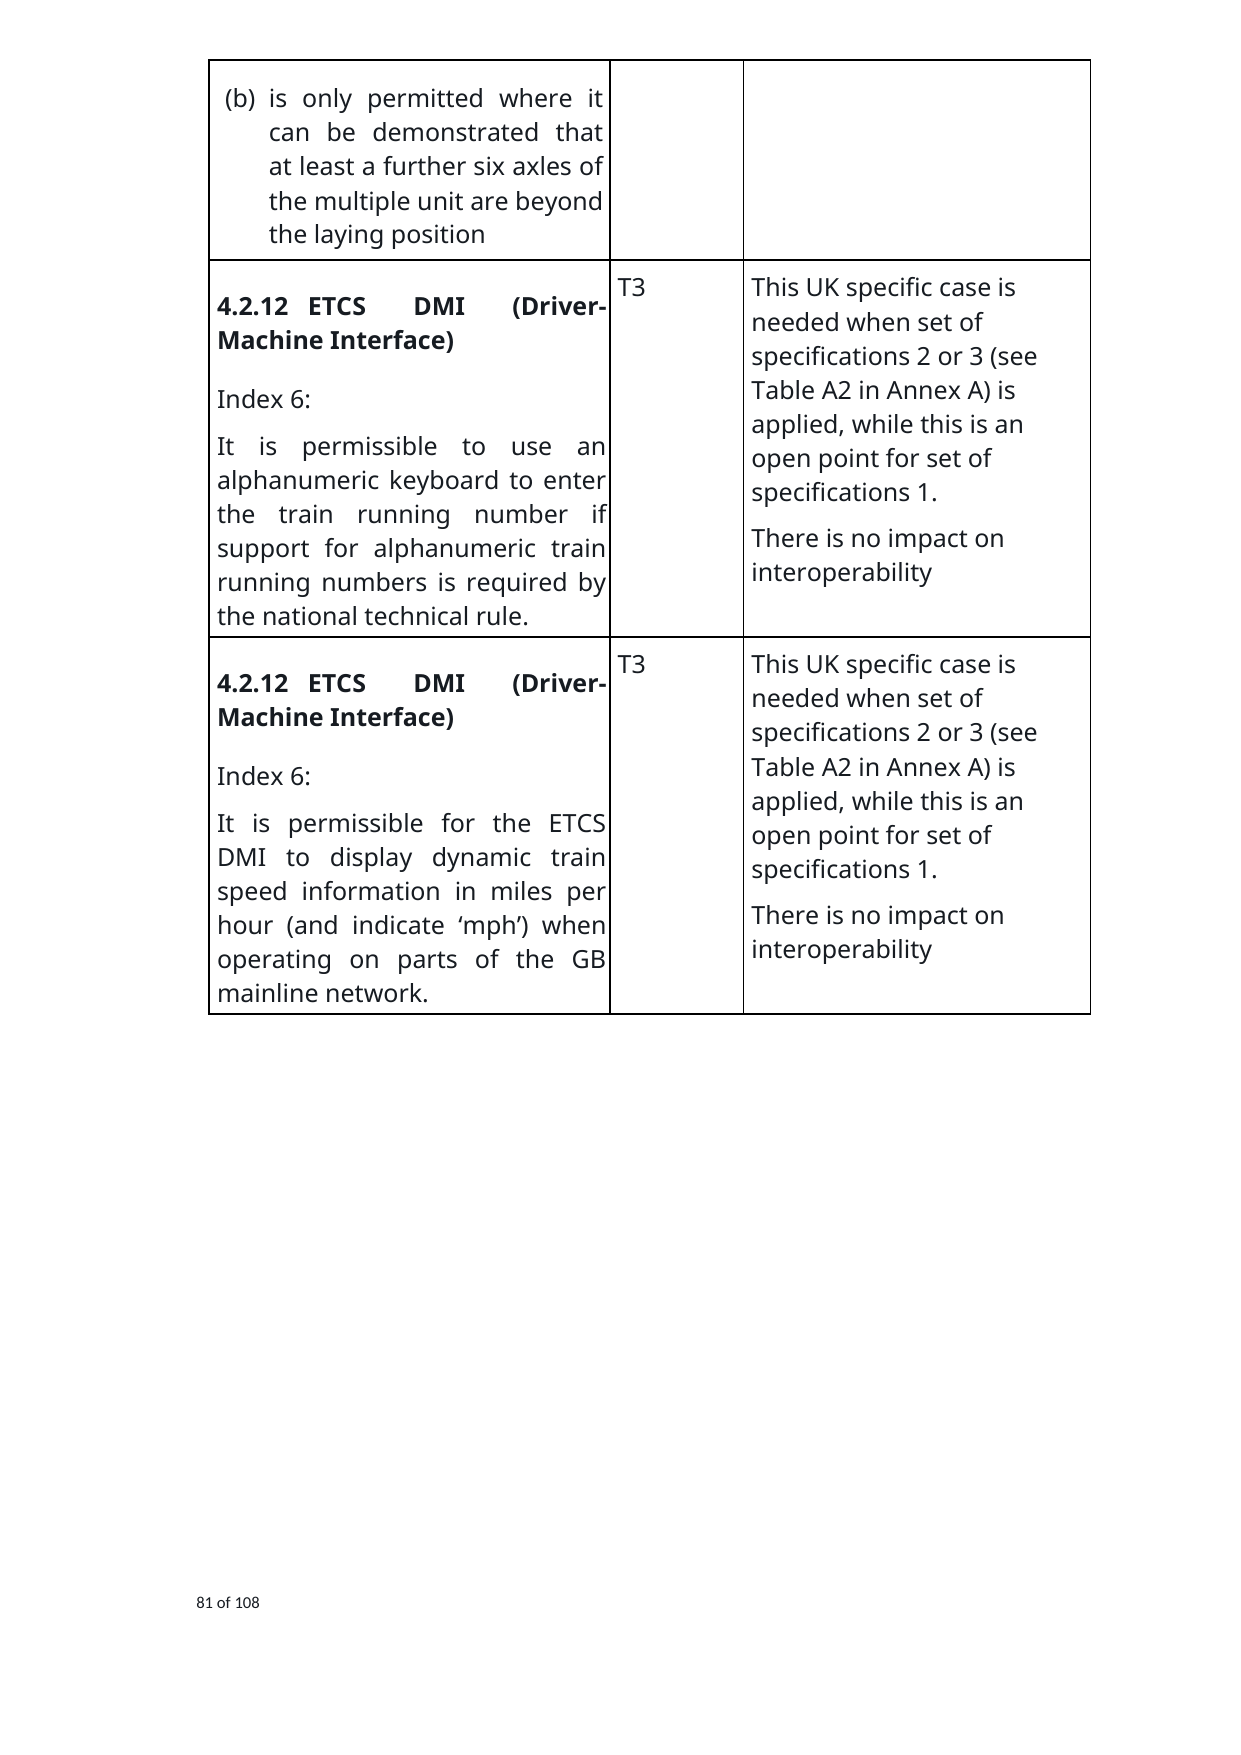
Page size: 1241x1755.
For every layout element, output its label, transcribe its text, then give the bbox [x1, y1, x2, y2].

table_cell This UK specific case is needed when set of specifications 2 or 3 (see Table A2 in Annex A) is applied, while this is an open point for set of specifications 1. There is no impact on interoperability [744, 261, 1090, 636]
table_header (b) [218, 65, 260, 254]
table_cell 4.2.12 ETCS DMI (Driver-Machine Interface) Index 6: It is permissible to use an alphanumeric keyboard to enter the train running number if support for alphanumeric train running numbers is required by the national technical rule. [210, 261, 609, 636]
table_cell [210, 61, 609, 259]
table_header is only permitted where it can be demonstrated that at least a further six axles of the multiple unit are beyond the laying position [262, 65, 606, 254]
table_cell 4.2.12 ETCS DMI (Driver-Machine Interface) Index 6: It is permissible for the ETCS DMI to display dynamic train speed information in miles per hour (and indicate ‘mph’) when operating on parts of the GB mainline network. [210, 638, 609, 1013]
table_cell [611, 61, 743, 259]
table_cell T3 [611, 261, 743, 636]
table_cell T3 [611, 638, 743, 1013]
table_cell This UK specific case is needed when set of specifications 2 or 3 (see Table A2 in Annex A) is applied, while this is an open point for set of specifications 1. There is no impact on interoperability [744, 638, 1090, 1013]
table_cell [744, 61, 1090, 259]
